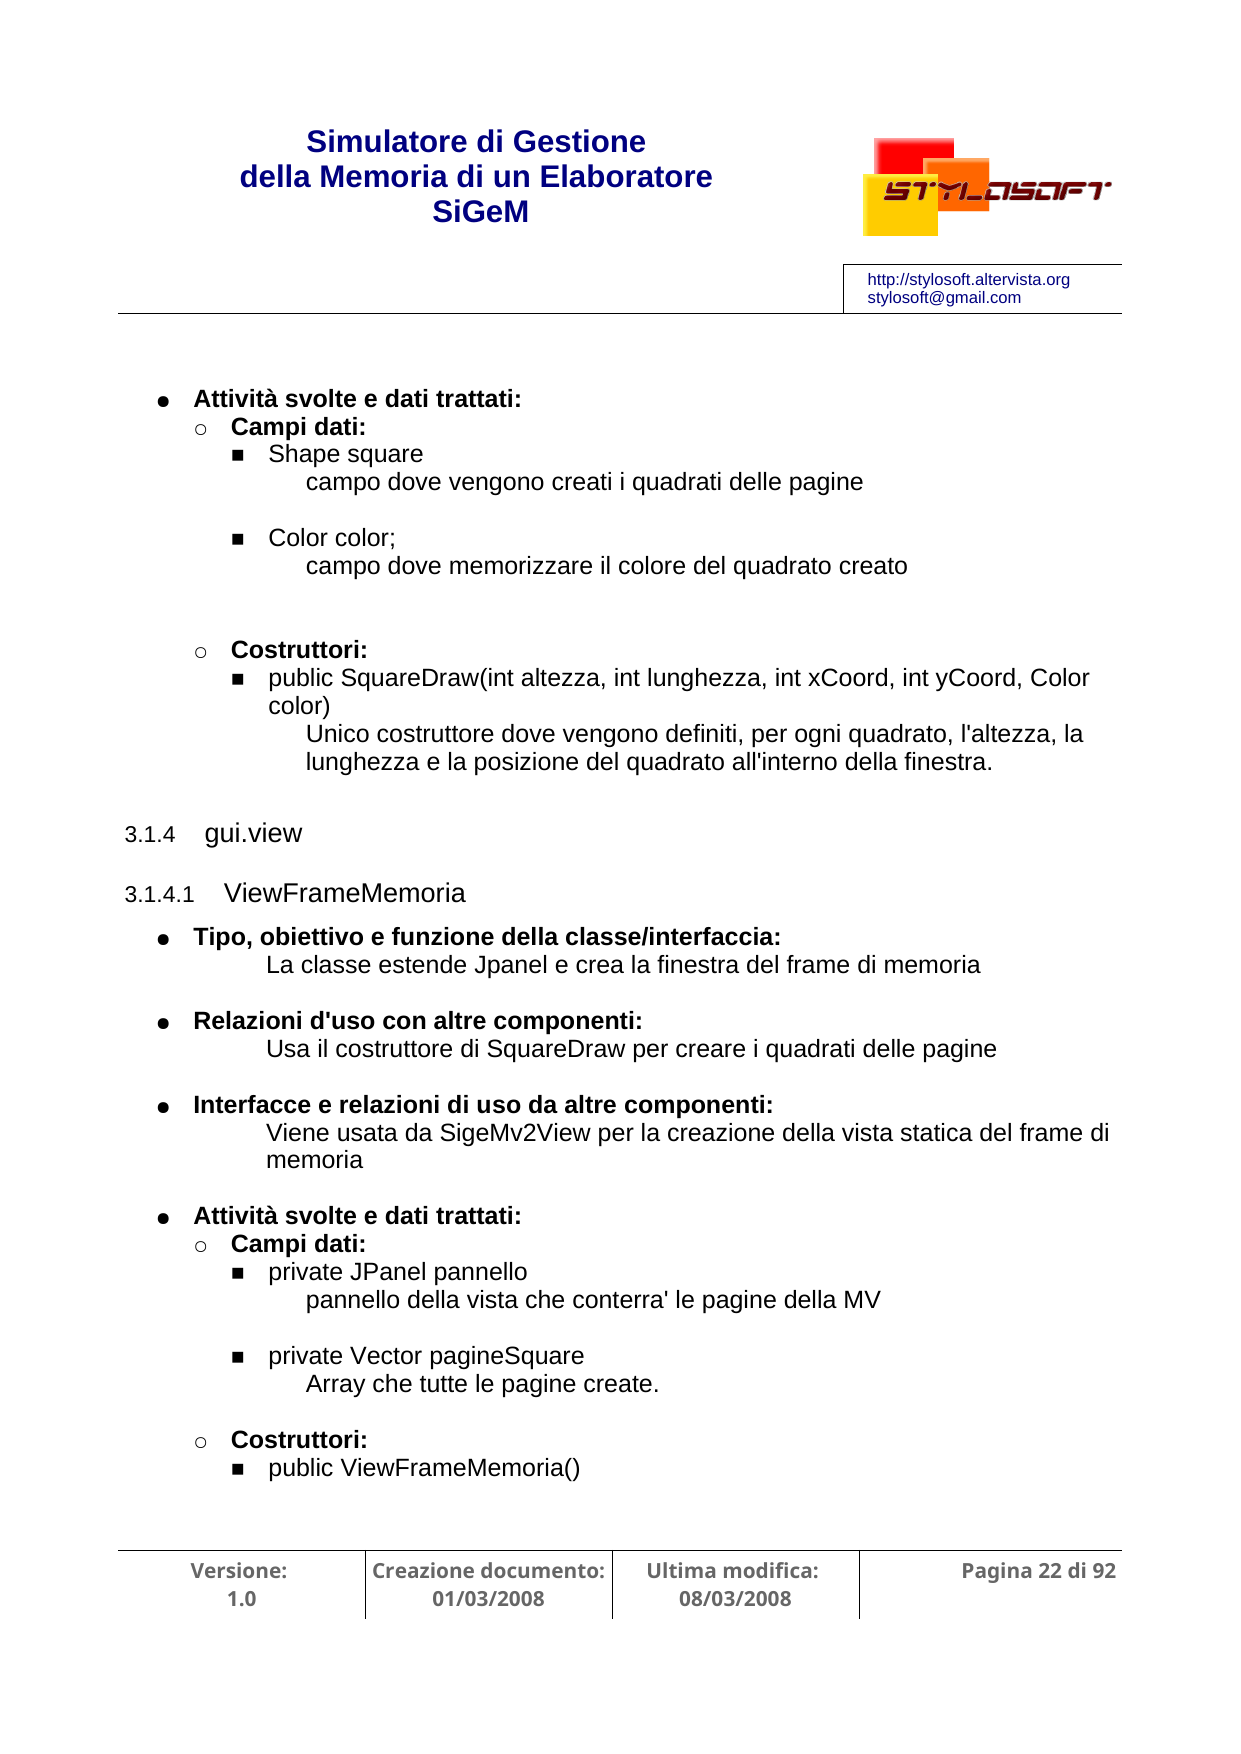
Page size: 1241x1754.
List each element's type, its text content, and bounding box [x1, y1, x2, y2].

list Unico costruttore dove vengono definiti, per ogni quadrato, l'altezza, la lunghezza e la posizione del quadrato all'interno della finestra. [268, 719, 1122, 775]
list Campi dati: [193, 412, 1122, 440]
subtitle gui.view [118, 818, 1122, 848]
list public ViewFrameMemoria() [231, 1453, 1122, 1481]
list Viene usata da SigeMv2View per la creazione della vista statica del frame di memoria [156, 1118, 1122, 1174]
list public SquareDraw(int altezza, int lunghezza, int xCoord, int yCoord, Color color) [231, 664, 1122, 719]
list Attività svolte e dati trattati: [156, 384, 1122, 412]
list La classe estende Jpanel e crea la finestra del frame di memoria [156, 951, 1122, 979]
list Relazioni d'uso con altre componenti: [156, 1007, 1122, 1035]
list Color color; [231, 524, 1122, 552]
picture [848, 123, 1117, 247]
list Array che tutte le pagine create. [268, 1370, 1122, 1398]
list Costruttori: [193, 1426, 1122, 1453]
list Costruttori: [193, 636, 1122, 664]
list Usa il costruttore di SquareDraw per creare i quadrati delle pagine [156, 1035, 1122, 1063]
list Attività svolte e dati trattati: [156, 1202, 1122, 1230]
list private Vector pagineSquare [231, 1342, 1122, 1370]
list Shape square [231, 440, 1122, 468]
list campo dove vengono creati i quadrati delle pagine [268, 468, 1122, 496]
list Tipo, obiettivo e funzione della classe/interfaccia: [156, 923, 1122, 951]
list Campi dati: [193, 1230, 1122, 1258]
list private JPanel pannello [231, 1258, 1122, 1286]
list campo dove memorizzare il colore del quadrato creato [268, 552, 1122, 580]
list Interfacce e relazioni di uso da altre componenti: [156, 1091, 1122, 1118]
subtitle ViewFrameMemoria [118, 878, 1122, 908]
list pannello della vista che conterra' le pagine della MV [268, 1286, 1122, 1314]
